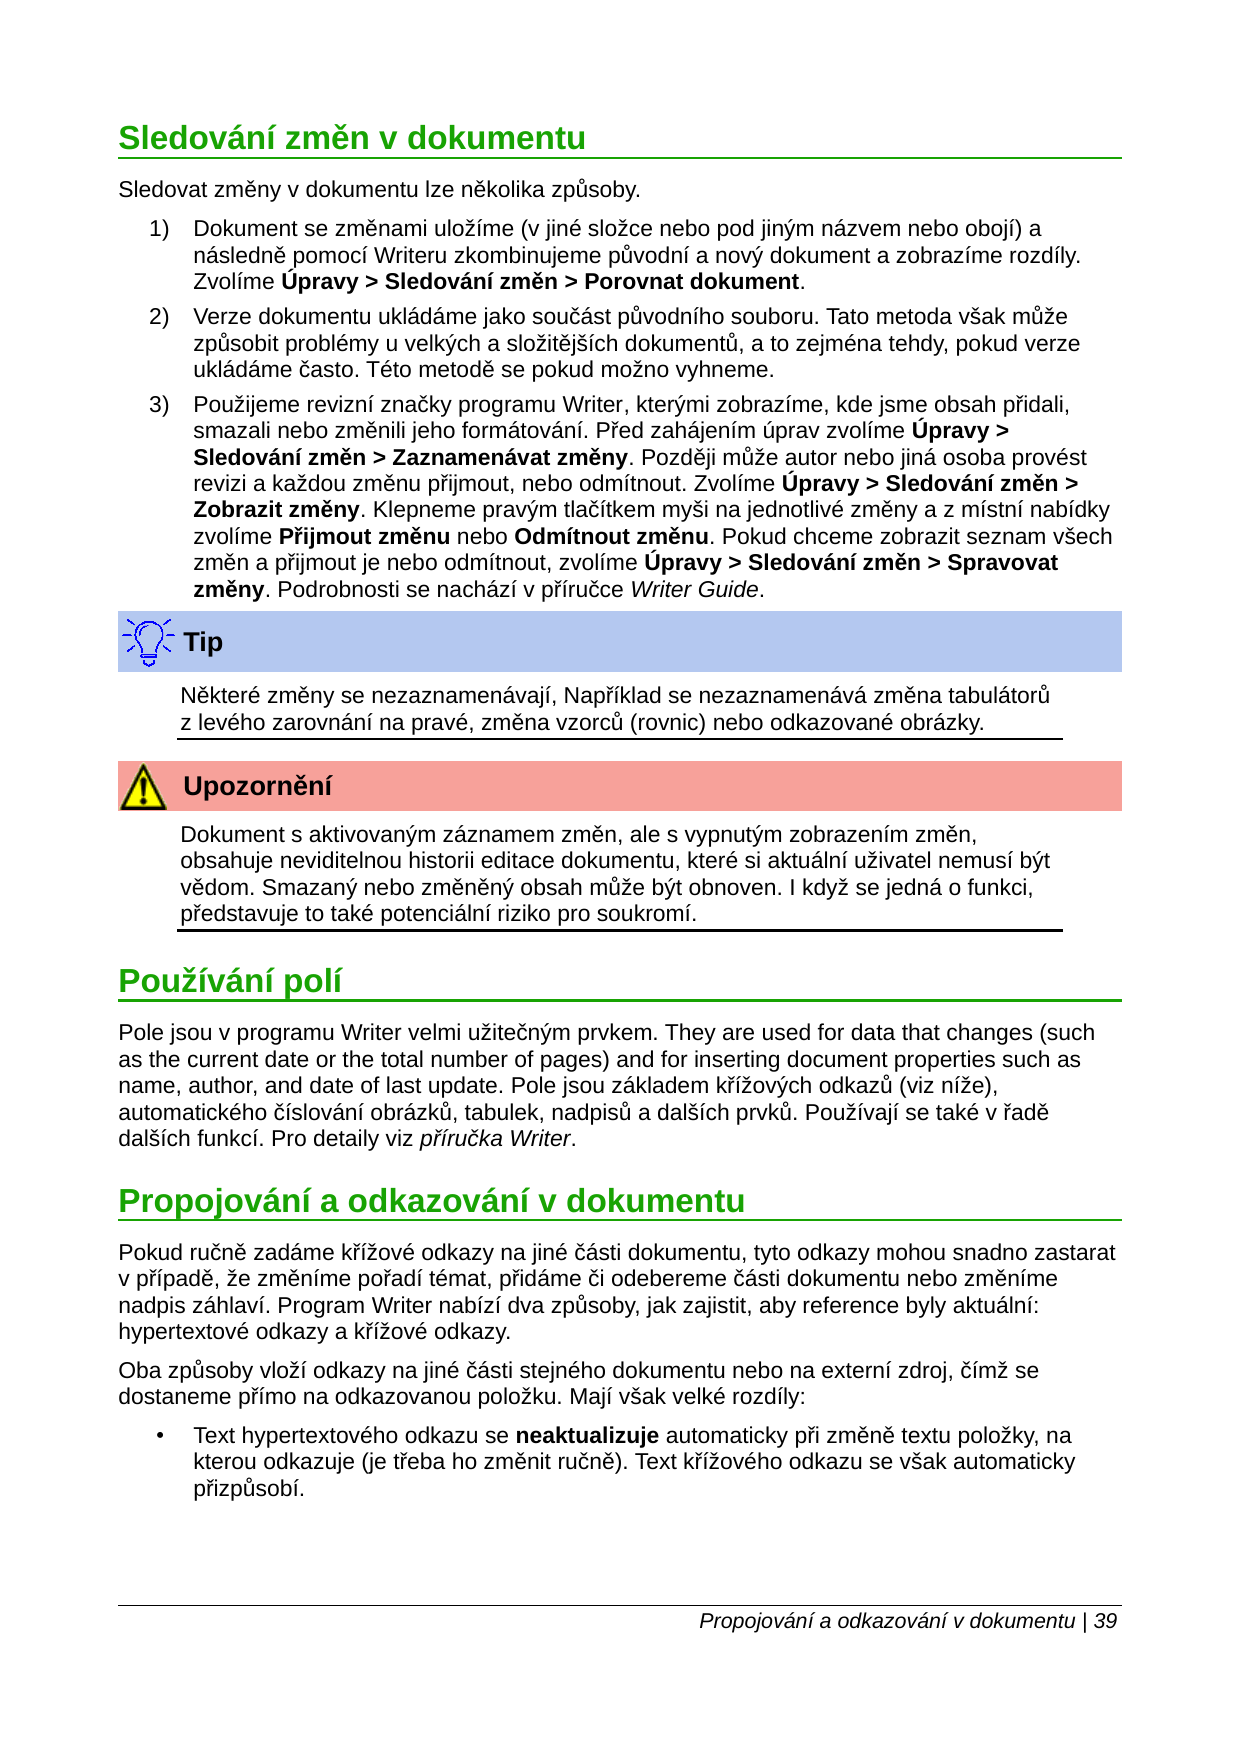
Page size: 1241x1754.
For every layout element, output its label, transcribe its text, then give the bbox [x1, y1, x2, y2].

text Některé změny se nezaznamenávají, Například se nezaznamenává změna tabulátorů z levého zarovnání na pravé, změna vzorců (rovnic) nebo odkazované obrázky. [177, 679, 1063, 738]
text Pokud ručně zadáme křížové odkazy na jiné části dokumentu, tyto odkazy mohou snadno zastarat v případě, že změníme pořadí témat, přidáme či odebereme části dokumentu nebo změníme nadpis záhlaví. Program Writer nabízí dva způsoby, jak zajistit, aby reference byly aktuální: hypertextové odkazy a křížové odkazy. [118, 1239, 1122, 1344]
text Pole jsou v programu Writer velmi užitečným prvkem. They are used for data that changes (such as the current date or the total number of pages) and for inserting document properties such as name, author, and date of last update. Pole jsou základem křížových odkazů (viz níže), automatického číslování obrázků, tabulek, nadpisů a dalších prvků. Používají se také v řadě dalších funkcí. Pro detaily viz příručka Writer. [118, 1019, 1122, 1151]
subtitle Tip [118, 611, 1122, 672]
list Dokument se změnami uložíme (v jiné složce nebo pod jiným názvem nebo obojí) a následně pomocí Writeru zkombinujeme původní a nový dokument a zobrazíme rozdíly. Zvolíme Úpravy > Sledování změn > Porovnat dokument. [169, 215, 1122, 294]
subtitle Používání polí [118, 961, 1122, 999]
text Dokument s aktivovaným záznamem změn, ale s vypnutým zobrazením změn, obsahuje neviditelnou historii editace dokumentu, které si aktuální uživatel nemusí být vědom. Smazaný nebo změněný obsah může být obnoven. I když se jedná o funkci, představuje to také potenciální riziko pro soukromí. [177, 818, 1063, 929]
subtitle Propojování a odkazování v dokumentu [118, 1181, 1122, 1219]
text Sledovat změny v dokumentu lze několika způsoby. [118, 176, 1122, 203]
picture [119, 611, 179, 671]
list Text hypertextového odkazu se neaktualizuje automaticky při změně textu položky, na kterou odkazuje (je třeba ho změnit ručně). Text křížového odkazu se však automaticky přizpůsobí. [156, 1422, 1122, 1501]
list Verze dokumentu ukládáme jako součást původního souboru. Tato metoda však může způsobit problémy u velkých a složitějších dokumentů, a to zejména tehdy, pokud verze ukládáme často. Této metodě se pokud možno vyhneme. [169, 303, 1122, 382]
subtitle Sledování změn v dokumentu [118, 118, 1122, 157]
picture [119, 762, 167, 810]
text Oba způsoby vloží odkazy na jiné části stejného dokumentu nebo na externí zdroj, čímž se dostaneme přímo na odkazovanou položku. Mají však velké rozdíly: [118, 1357, 1122, 1409]
subtitle Upozornění [118, 761, 1122, 811]
list Použijeme revizní značky programu Writer, kterými zobrazíme, kde jsme obsah přidali, smazali nebo změnili jeho formátování. Před zahájením úprav zvolíme Úpravy > Sledování změn > Zaznamenávat změny. Později může autor nebo jiná osoba provést revizi a každou změnu přijmout, nebo odmítnout. Zvolíme Úpravy > Sledování změn > Zobrazit změny. Klepneme pravým tlačítkem myši na jednotlivé změny a z místní nabídky zvolíme Přijmout změnu nebo Odmítnout změnu. Pokud chceme zobrazit seznam všech změn a přijmout je nebo odmítnout, zvolíme Úpravy > Sledování změn > Spravovat změny. Podrobnosti se nachází v příručce Writer Guide. [169, 391, 1122, 602]
